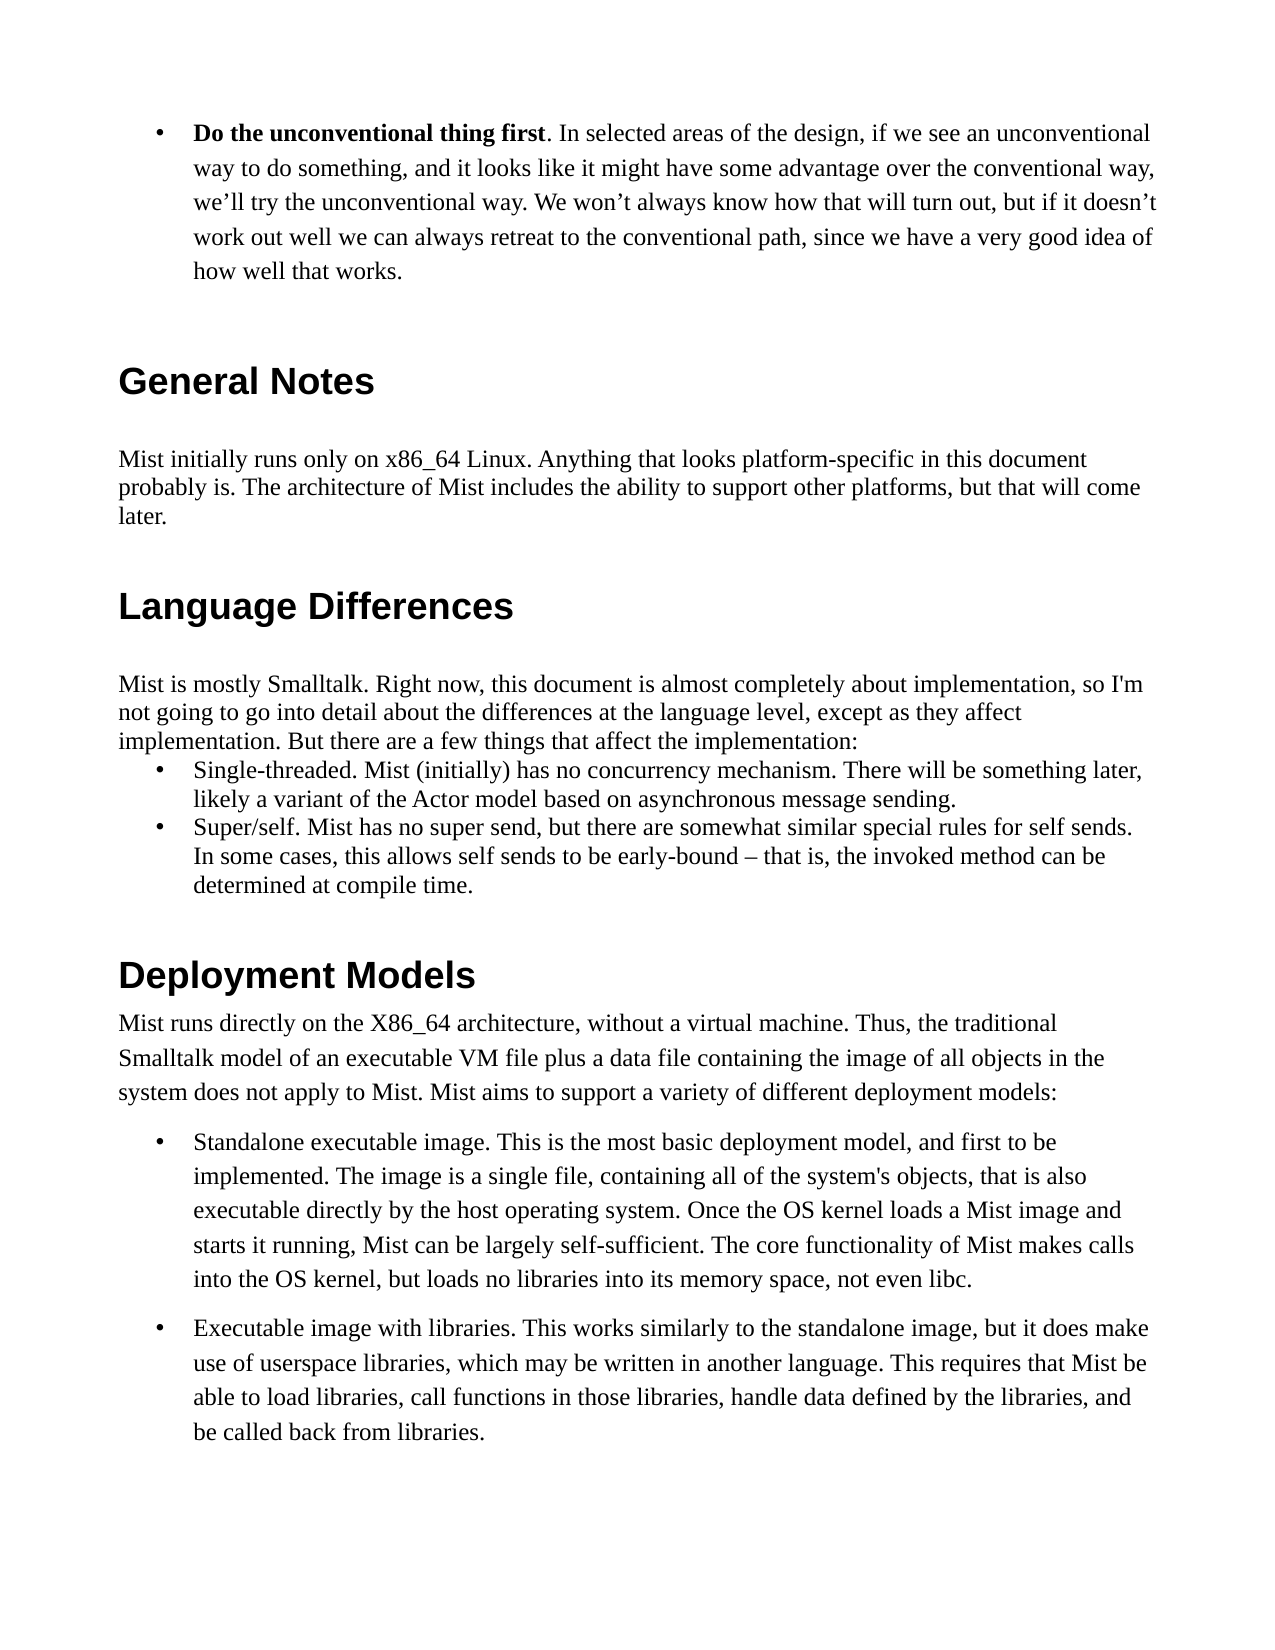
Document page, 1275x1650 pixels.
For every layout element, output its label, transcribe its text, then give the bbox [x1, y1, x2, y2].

list Standalone executable image. This is the most basic deployment model, and first to be implemented. The image is a single file, containing all of the system's objects, that is also executable directly by the host operating system. Once the OS kernel loads a Mist image and starts it running, Mist can be largely self-sufficient. The core functionality of Mist makes calls into the OS kernel, but loads no libraries into its memory space, not even libc. [156, 1127, 1157, 1293]
list Executable image with libraries. This works similarly to the standalone image, but it does make use of userspace libraries, which may be written in another language. This requires that Mist be able to load libraries, call functions in those libraries, handle data defined by the libraries, and be called back from libraries. [156, 1313, 1157, 1446]
list Super/self. Mist has no super send, but there are somewhat similar special rules for self sends. In some cases, this allows self sends to be early-bound – that is, the invoked method can be determined at compile time. [156, 812, 1157, 899]
list Single-threaded. Mist (initially) has no concurrency mechanism. There will be something later, likely a variant of the Actor model based on asynchronous message sending. [156, 755, 1157, 812]
text Mist is mostly Smalltalk. Right now, this document is almost completely about implementation, so I'm not going to go into detail about the differences at the language level, except as they affect implementation. But there are a few things that affect the implementation: [118, 669, 1157, 755]
subtitle Deployment Models [118, 952, 1157, 996]
subtitle Language Differences [118, 584, 1157, 627]
text Mist runs directly on the X86_64 architecture, without a virtual machine. Thus, the traditional Smalltalk model of an executable VM file plus a data file containing the image of all objects in the system does not apply to Mist. Mist aims to support a variety of different deployment models: [118, 1008, 1157, 1106]
text Mist initially runs only on x86_64 Linux. Anything that looks platform-specific in this document probably is. The architecture of Mist includes the ability to support other platforms, but that will come later. [118, 444, 1157, 530]
subtitle General Notes [118, 359, 1157, 402]
list Do the unconventional thing first. In selected areas of the design, if we see an unconventional way to do something, and it looks like it might have some advantage over the conventional way, we’ll try the unconventional way. We won’t always know how that will turn out, but if it doesn’t work out well we can always retreat to the conventional path, since we have a very good idea of how well that works. [156, 118, 1157, 285]
